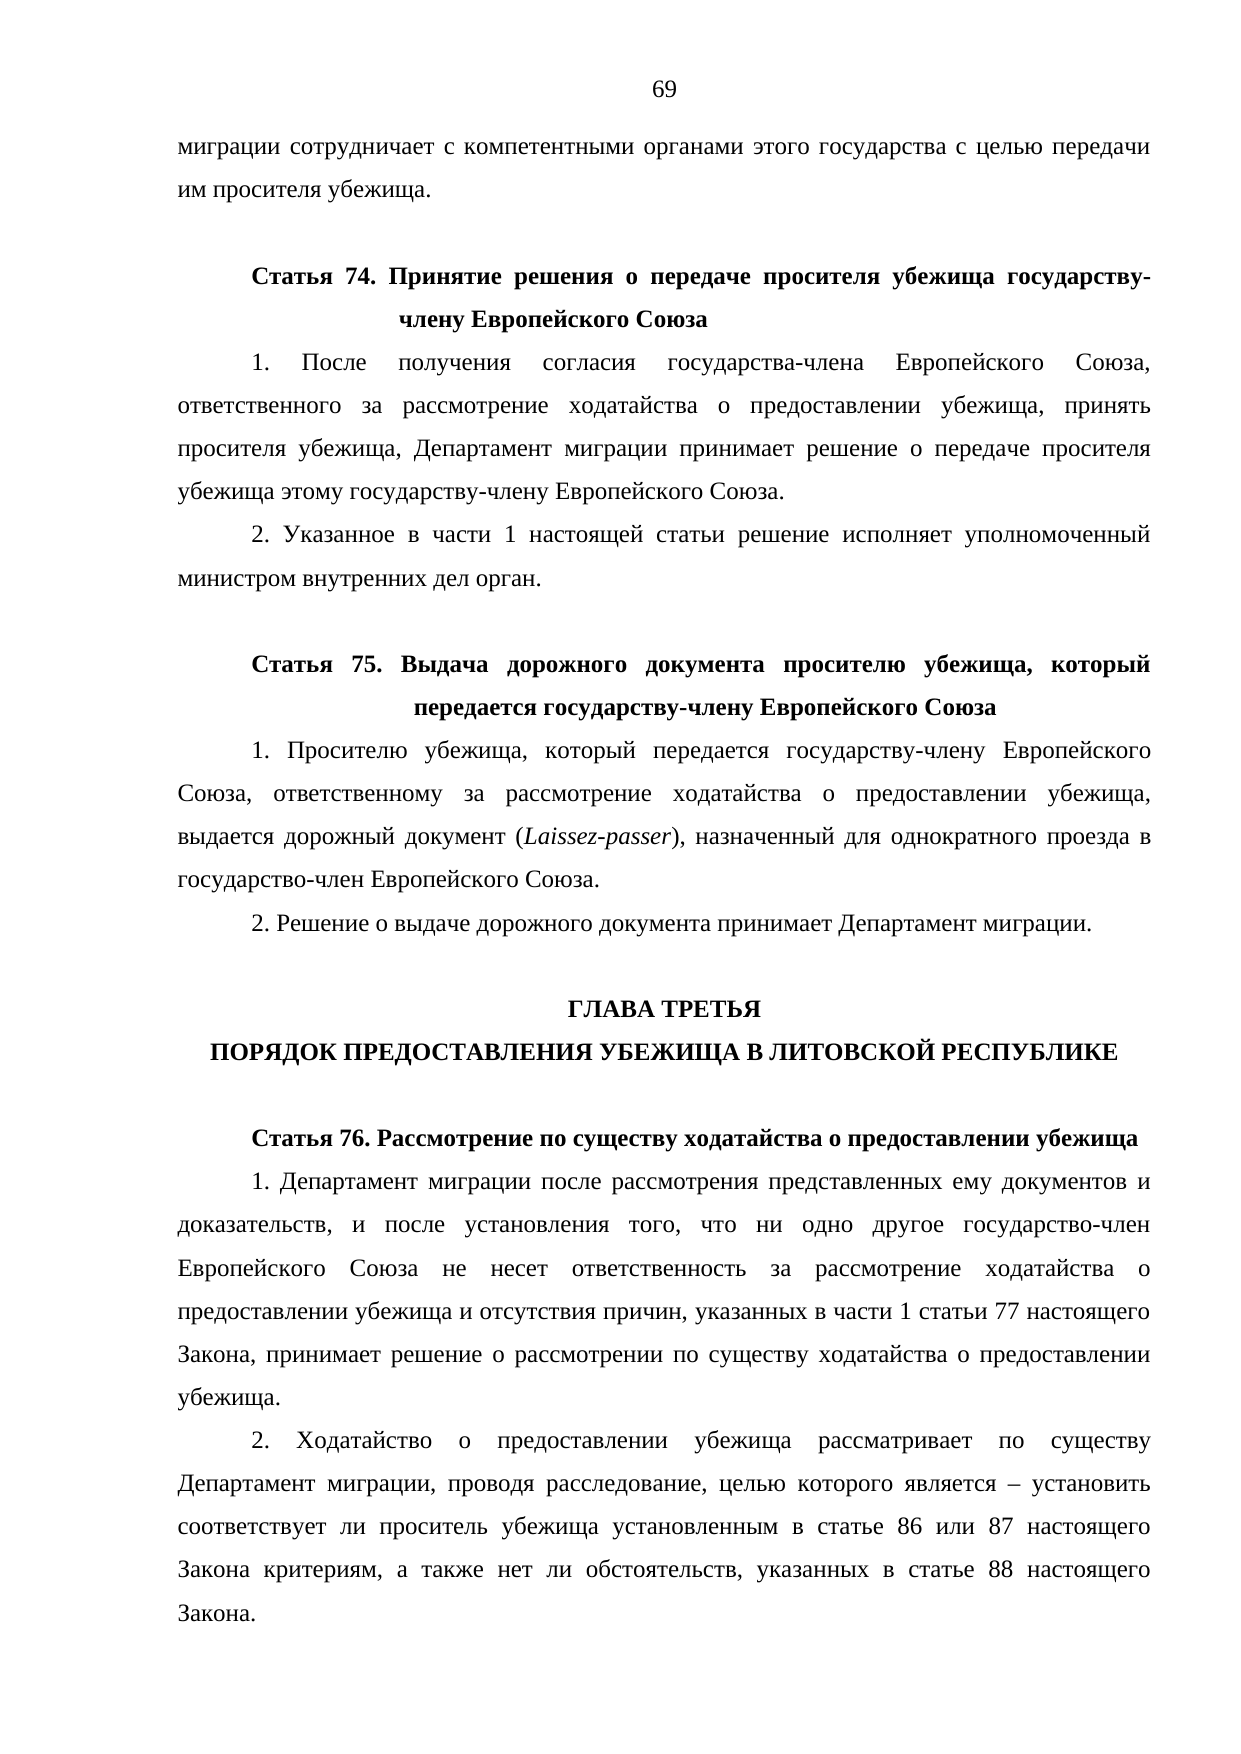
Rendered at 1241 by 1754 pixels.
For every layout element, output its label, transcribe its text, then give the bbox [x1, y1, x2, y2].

text Статья 74. Принятие решения о передаче просителя убежища государству-члену Европейского Союза [251, 261, 1152, 333]
text 1. Просителю убежища, который передается государству-члену Европейского Союза, ответственному за рассмотрение ходатайства о предоставлении убежища, выдается дорожный документ (Laissez-passer), назначенный для однократного проезда в государство-член Европейского Союза. [177, 735, 1152, 893]
text миграции сотрудничает с компетентными органами этого государства с целью передачи им просителя убежища. [177, 131, 1152, 203]
text 2. Ходатайство о предоставлении убежища рассматривает по существу Департамент миграции, проводя расследование, целью которого является – установить соответствует ли проситель убежища установленным в статье 86 или 87 настоящего Закона критериям, а также нет ли обстоятельств, указанных в статье 88 настоящего Закона. [177, 1425, 1152, 1626]
text 2. Указанное в части 1 настоящей статьи решение исполняет уполномоченный министром внутренних дел орган. [177, 519, 1152, 591]
text 2. Решение о выдаче дорожного документа принимает Департамент миграции. [177, 908, 1152, 936]
text Статья 75. Выдача дорожного документа просителю убежища, который передается государству-члену Европейского Союза [251, 649, 1152, 721]
text 1. После получения согласия государства-члена Европейского Союза, ответственного за рассмотрение ходатайства о предоставлении убежища, принять просителя убежища, Департамент миграции принимает решение о передаче просителя убежища этому государству-члену Европейского Союза. [177, 347, 1152, 505]
text Статья 76. Рассмотрение по существу ходатайства о предоставлении убежища [251, 1123, 1152, 1152]
text 1. Департамент миграции после рассмотрения представленных ему документов и доказательств, и после установления того, что ни одно другое государство-член Европейского Союза не несет ответственность за рассмотрение ходатайства о предоставлении убежища и отсутствия причин, указанных в части 1 статьи 77 настоящего Закона, принимает решение о рассмотрении по существу ходатайства о предоставлении убежища. [177, 1166, 1152, 1411]
text ПОРЯДОК ПРЕДОСТАВЛЕНИЯ УБЕЖИЩА В ЛИТОВСКОЙ РЕСПУБЛИКЕ [177, 1037, 1152, 1066]
text ГЛАВА ТРЕТЬЯ [177, 994, 1152, 1023]
